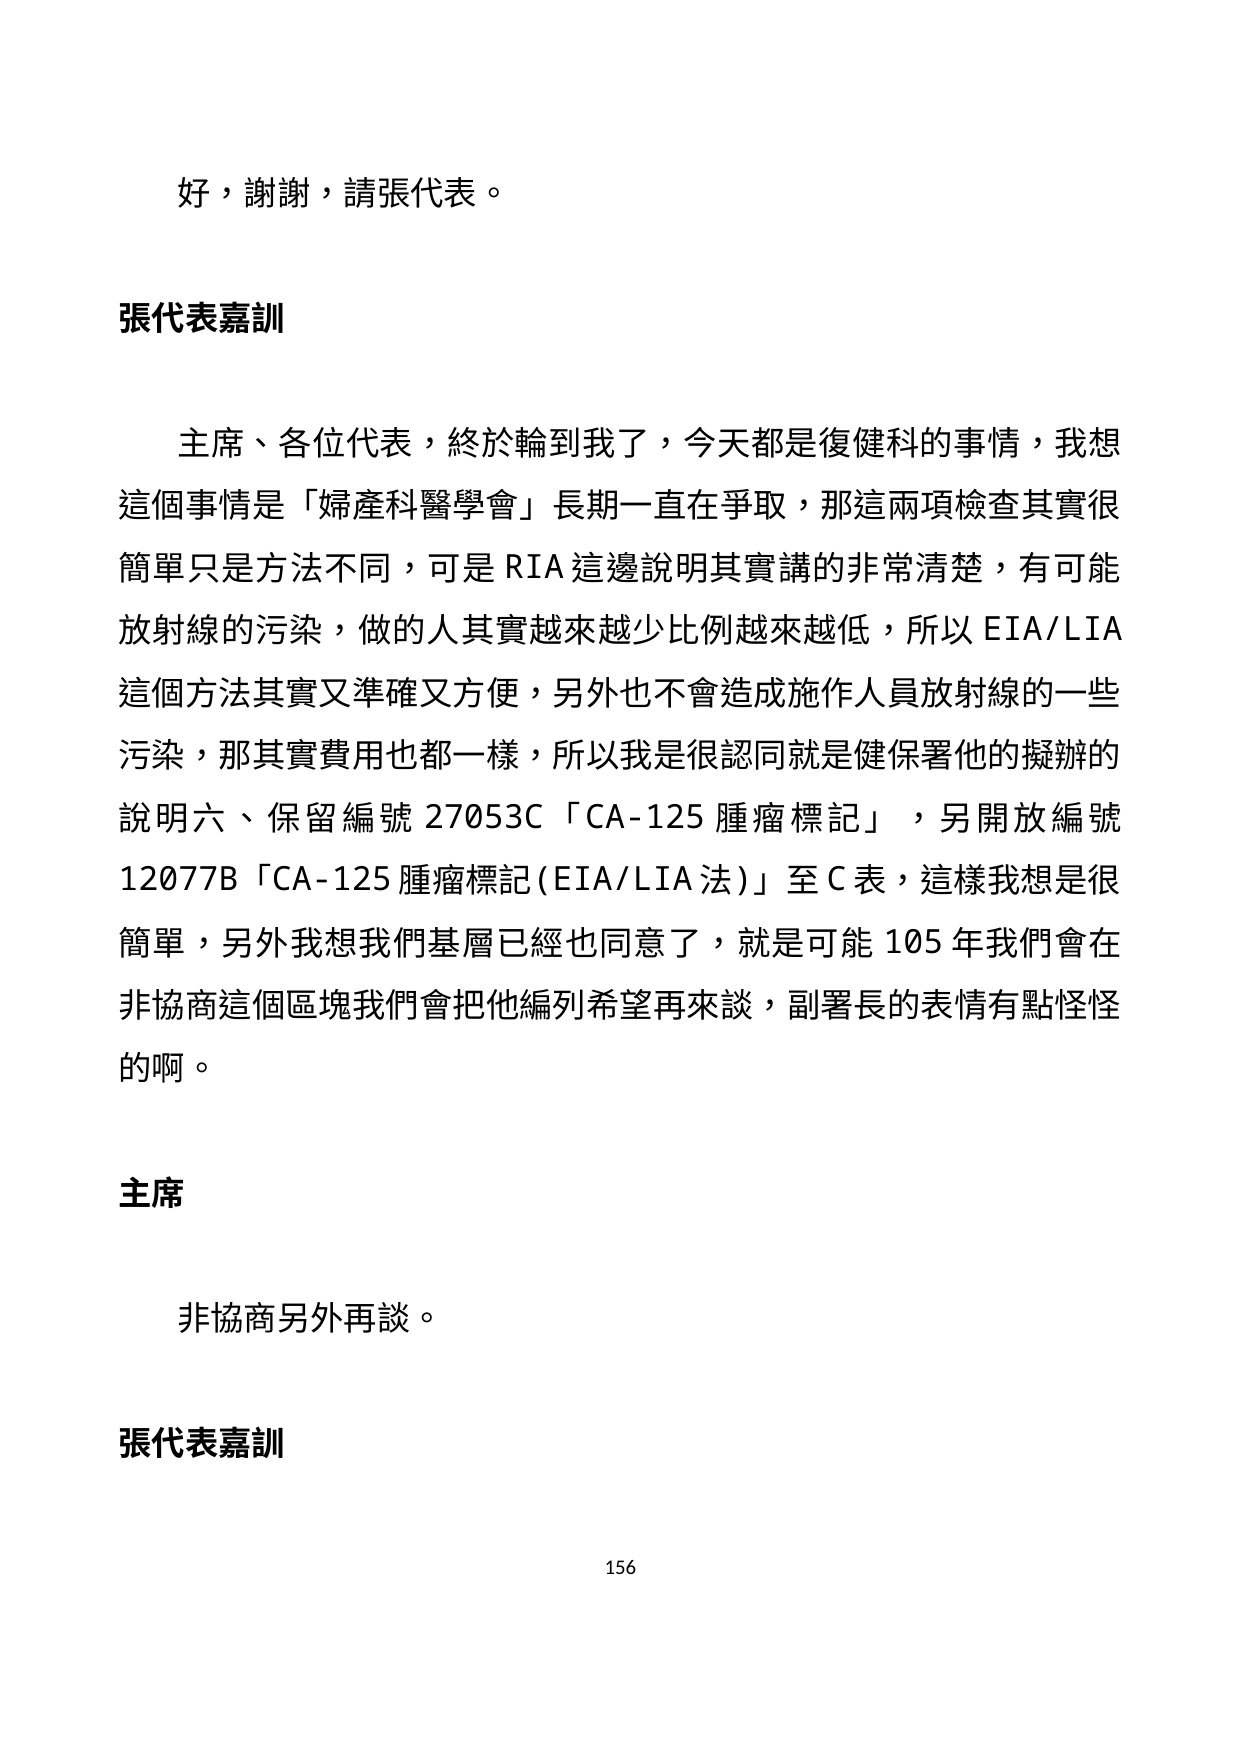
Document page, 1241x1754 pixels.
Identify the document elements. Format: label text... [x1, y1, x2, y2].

text 非協商另外再談。 [118, 1274, 1122, 1336]
text 主席、各位代表，終於輪到我了，今天都是復健科的事情，我想這個事情是「婦產科醫學會」長期一直在爭取，那這兩項檢查其實很簡單只是方法不同，可是RIA這邊說明其實講的非常清楚，有可能放射線的污染，做的人其實越來越少比例越來越低，所以EIA/LIA這個方法其實又準確又方便，另外也不會造成施作人員放射線的一些污染，那其實費用也都一樣，所以我是很認同就是健保署他的擬辦的說明六、保留編號27053C「CA-125腫瘤標記」，另開放編號12077B「CA-125腫瘤標記(EIA/LIA法)」至C表，這樣我想是很簡單，另外我想我們基層已經也同意了，就是可能105年我們會在非協商這個區塊我們會把他編列希望再來談，副署長的表情有點怪怪的啊。 [118, 399, 1122, 1086]
text 張代表嘉訓 [118, 1399, 1122, 1461]
text 張代表嘉訓 [118, 274, 1122, 336]
text 主席 [118, 1149, 1122, 1211]
text 好，謝謝，請張代表。 [118, 149, 1122, 211]
